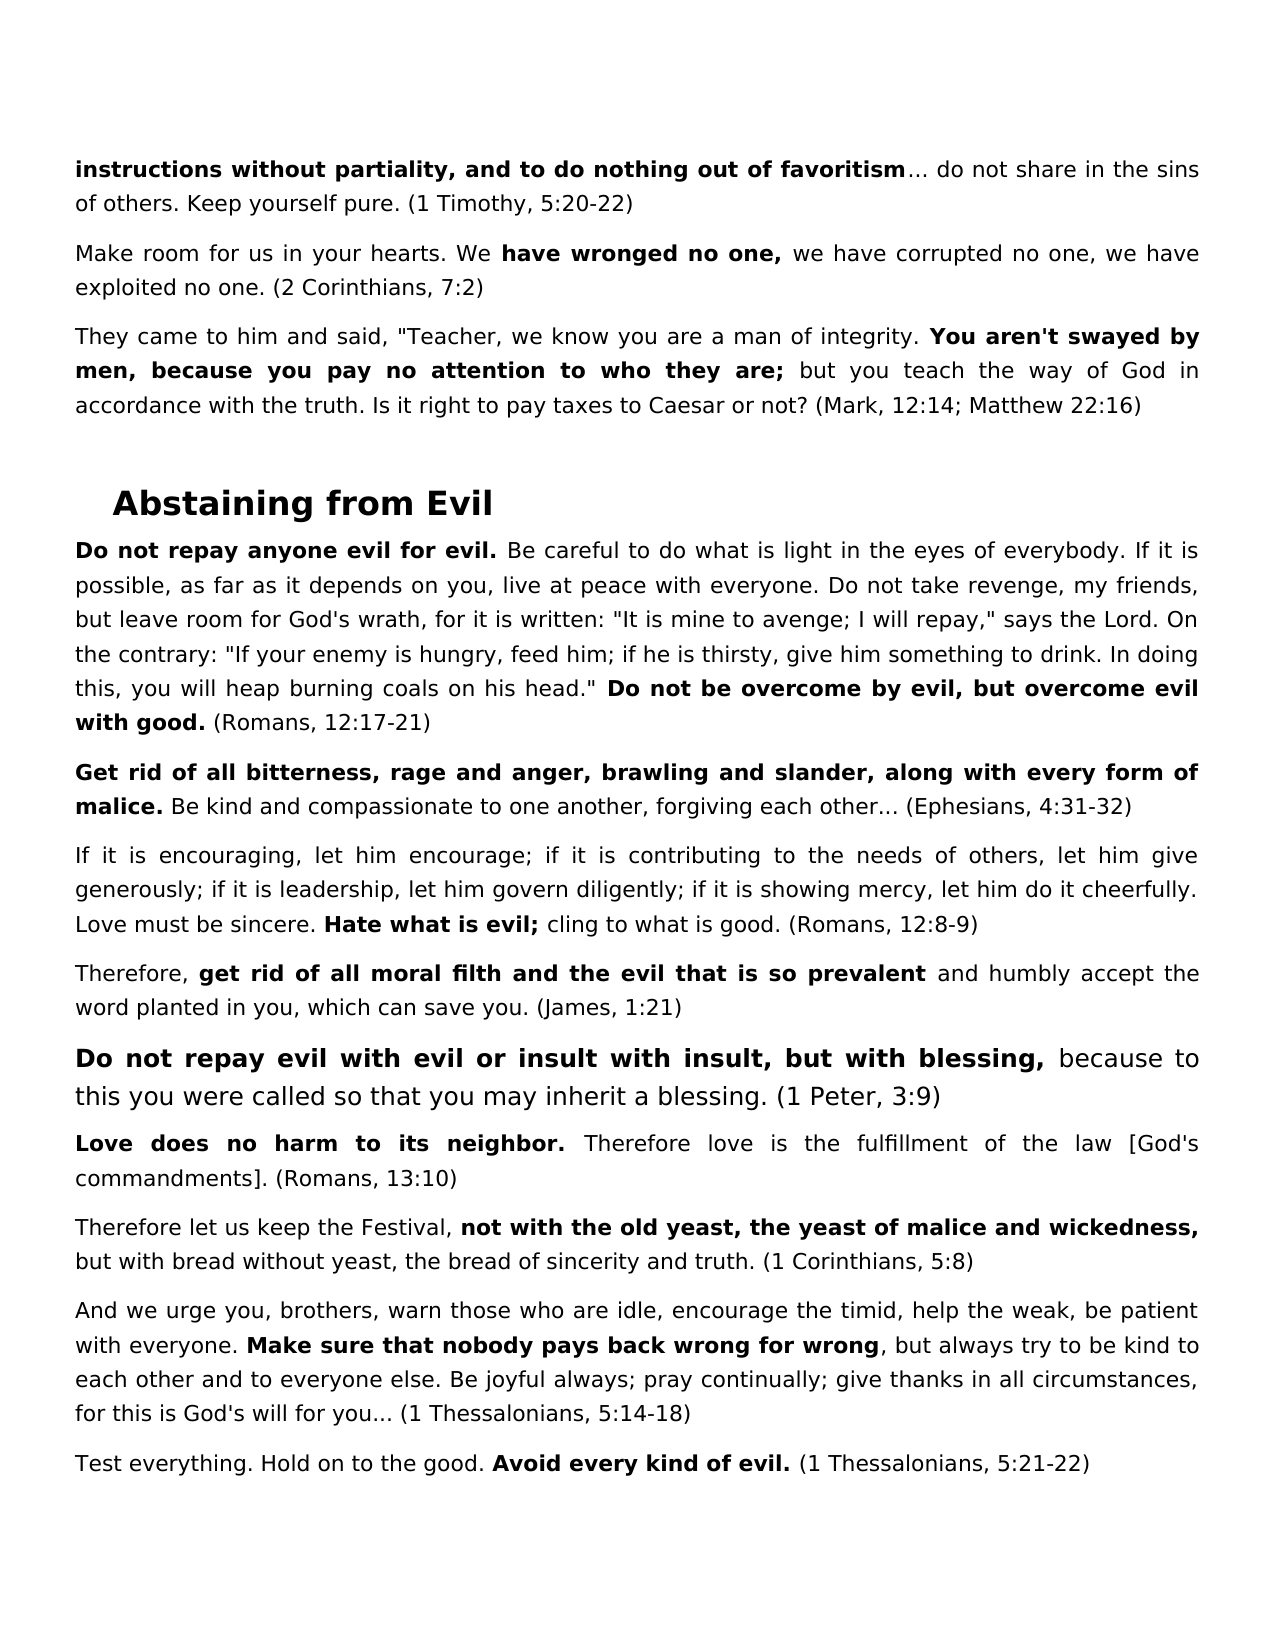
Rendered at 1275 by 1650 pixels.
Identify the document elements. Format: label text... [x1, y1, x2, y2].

text Test everything. Hold on to the good. Avoid every kind of evil. (1 Thessalonians, 5:21-22) [75, 1443, 1200, 1478]
text instructions without partiality, and to do nothing out of favoritism... do not share in the sins of others. Keep yourself pure. (1 Timothy, 5:20-22) [75, 150, 1200, 219]
text Therefore let us keep the Festival, not with the old yeast, the yeast of malice and wickedness, but with bread without yeast, the bread of sincerity and truth. (1 Corinthians, 5:8) [75, 1208, 1200, 1276]
text If it is encouraging, let him encourage; if it is contributing to the needs of others, let him give generously; if it is leadership, let him govern diligently; if it is showing mercy, let him do it cheerfully. Love must be sincere. Hate what is evil; cling to what is good. (Romans, 12:8-9) [75, 836, 1200, 939]
text Therefore, get rid of all moral filth and the evil that is so prevalent and humbly accept the word planted in you, which can save you. (James, 1:21) [75, 954, 1200, 1023]
text Make room for us in your hearts. We have wronged no one, we have corrupted no one, we have exploited no one. (2 Corinthians, 7:2) [75, 233, 1200, 302]
text Do not repay anyone evil for evil. Be careful to do what is light in the eyes of everybody. If it is possible, as far as it depends on you, live at peace with everyone. Do not take revenge, my friends, but leave room for God's wrath, for it is written: "It is mine to avenge; I will repay," says the Lord. On the contrary: "If your enemy is hungry, feed him; if he is thirsty, give him something to drink. In doing this, you will heap burning coals on his head." Do not be overcome by evil, but overcome evil with good. (Romans, 12:17-21) [75, 531, 1200, 738]
text Get rid of all bitterness, rage and anger, brawling and slander, along with every form of malice. Be kind and compassionate to one another, forgiving each other... (Ephesians, 4:31-32) [75, 752, 1200, 821]
text Love does no harm to its neighbor. Therefore love is the fulfillment of the law [God's commandments]. (Romans, 13:10) [75, 1124, 1200, 1193]
text And we urge you, brothers, warn those who are idle, encourage the timid, help the weak, be patient with everyone. Make sure that nobody pays back wrong for wrong, but always try to be kind to each other and to everyone else. Be joyful always; pray continually; give thanks in all circumstances, for this is God's will for you... (1 Thessalonians, 5:14-18) [75, 1291, 1200, 1429]
text Do not repay evil with evil or insult with insult, but with blessing, because to this you were called so that you may inherit a blessing. (1 Peter, 3:9) [75, 1037, 1200, 1112]
subtitle Abstaining from Evil [112, 484, 1200, 523]
text They came to him and said, "Teacher, we know you are a man of integrity. You aren't swayed by men, because you pay no attention to who they are; but you teach the way of God in accordance with the truth. Is it right to pay taxes to Caesar or not? (Mark, 12:14; Matthew 22:16) [75, 317, 1200, 420]
